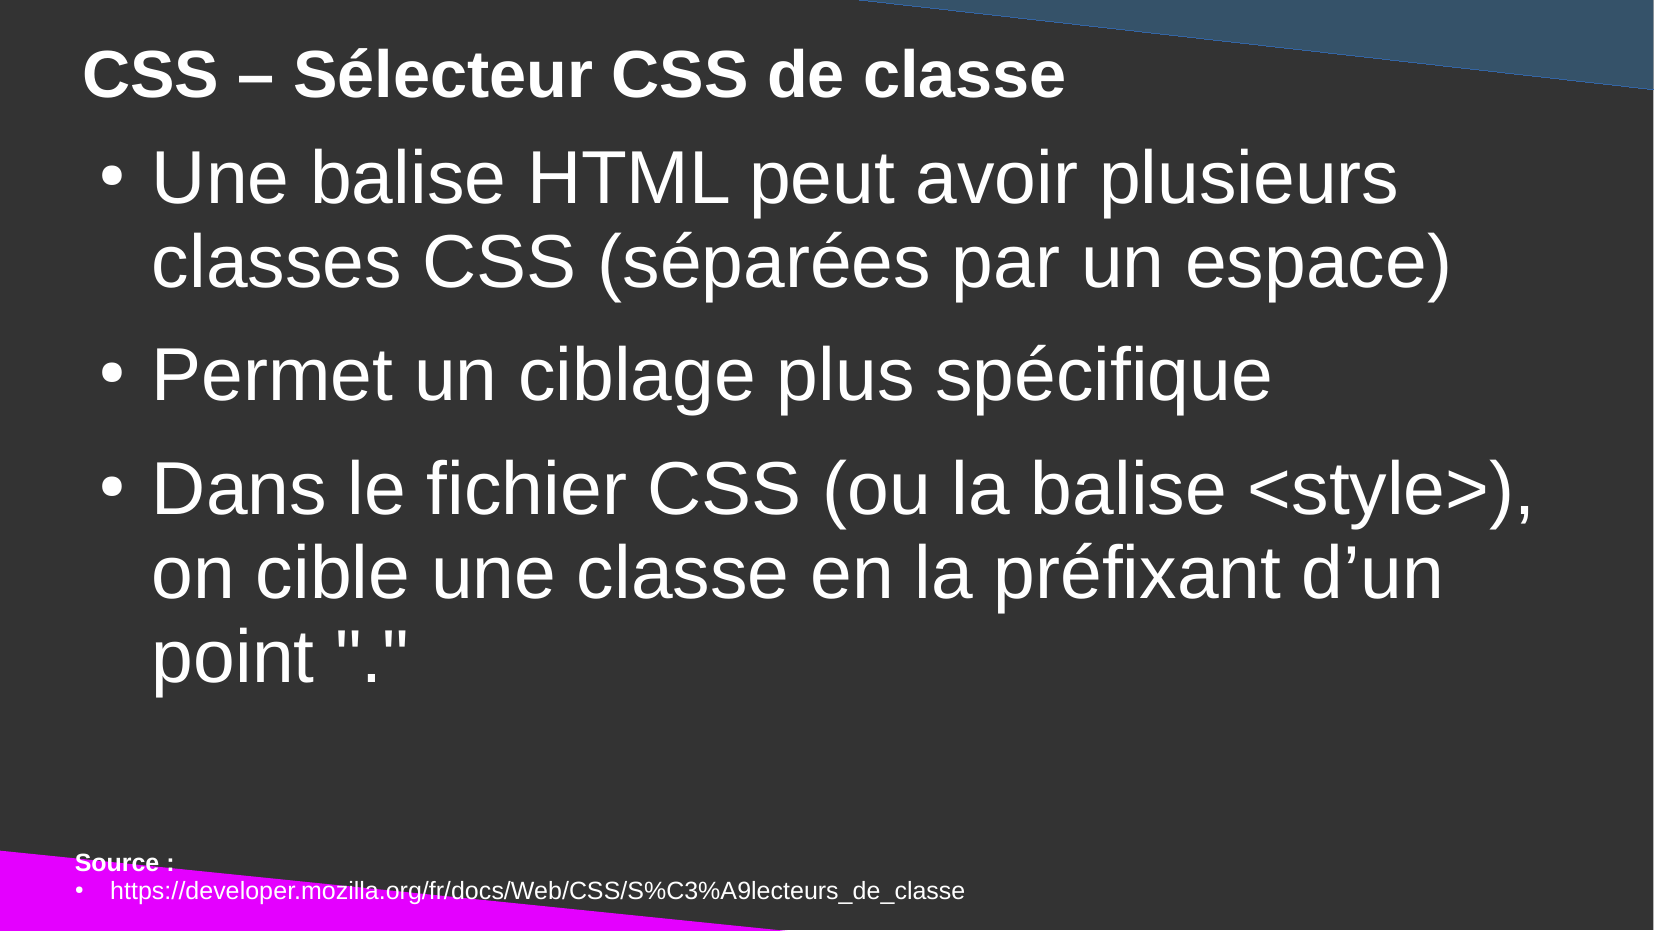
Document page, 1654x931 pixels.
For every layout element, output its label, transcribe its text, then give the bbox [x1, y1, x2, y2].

text_box [0, 850, 788, 931]
text_box [859, 0, 1654, 90]
title CSS – Sélecteur CSS de classe [82, 37, 1571, 114]
text_box Source : https://developer.mozilla.org/fr/docs/Web/CSS/S%C3%A9lecteurs_de_classe [60, 841, 1546, 913]
list Une balise HTML peut avoir plusieurs classes CSS (séparées par un espace) Permet un ciblage plus spécifique Dans le fichier CSS (ou la balise <style>), on cible une classe en la préfixant d’un point "." [80, 135, 1605, 851]
